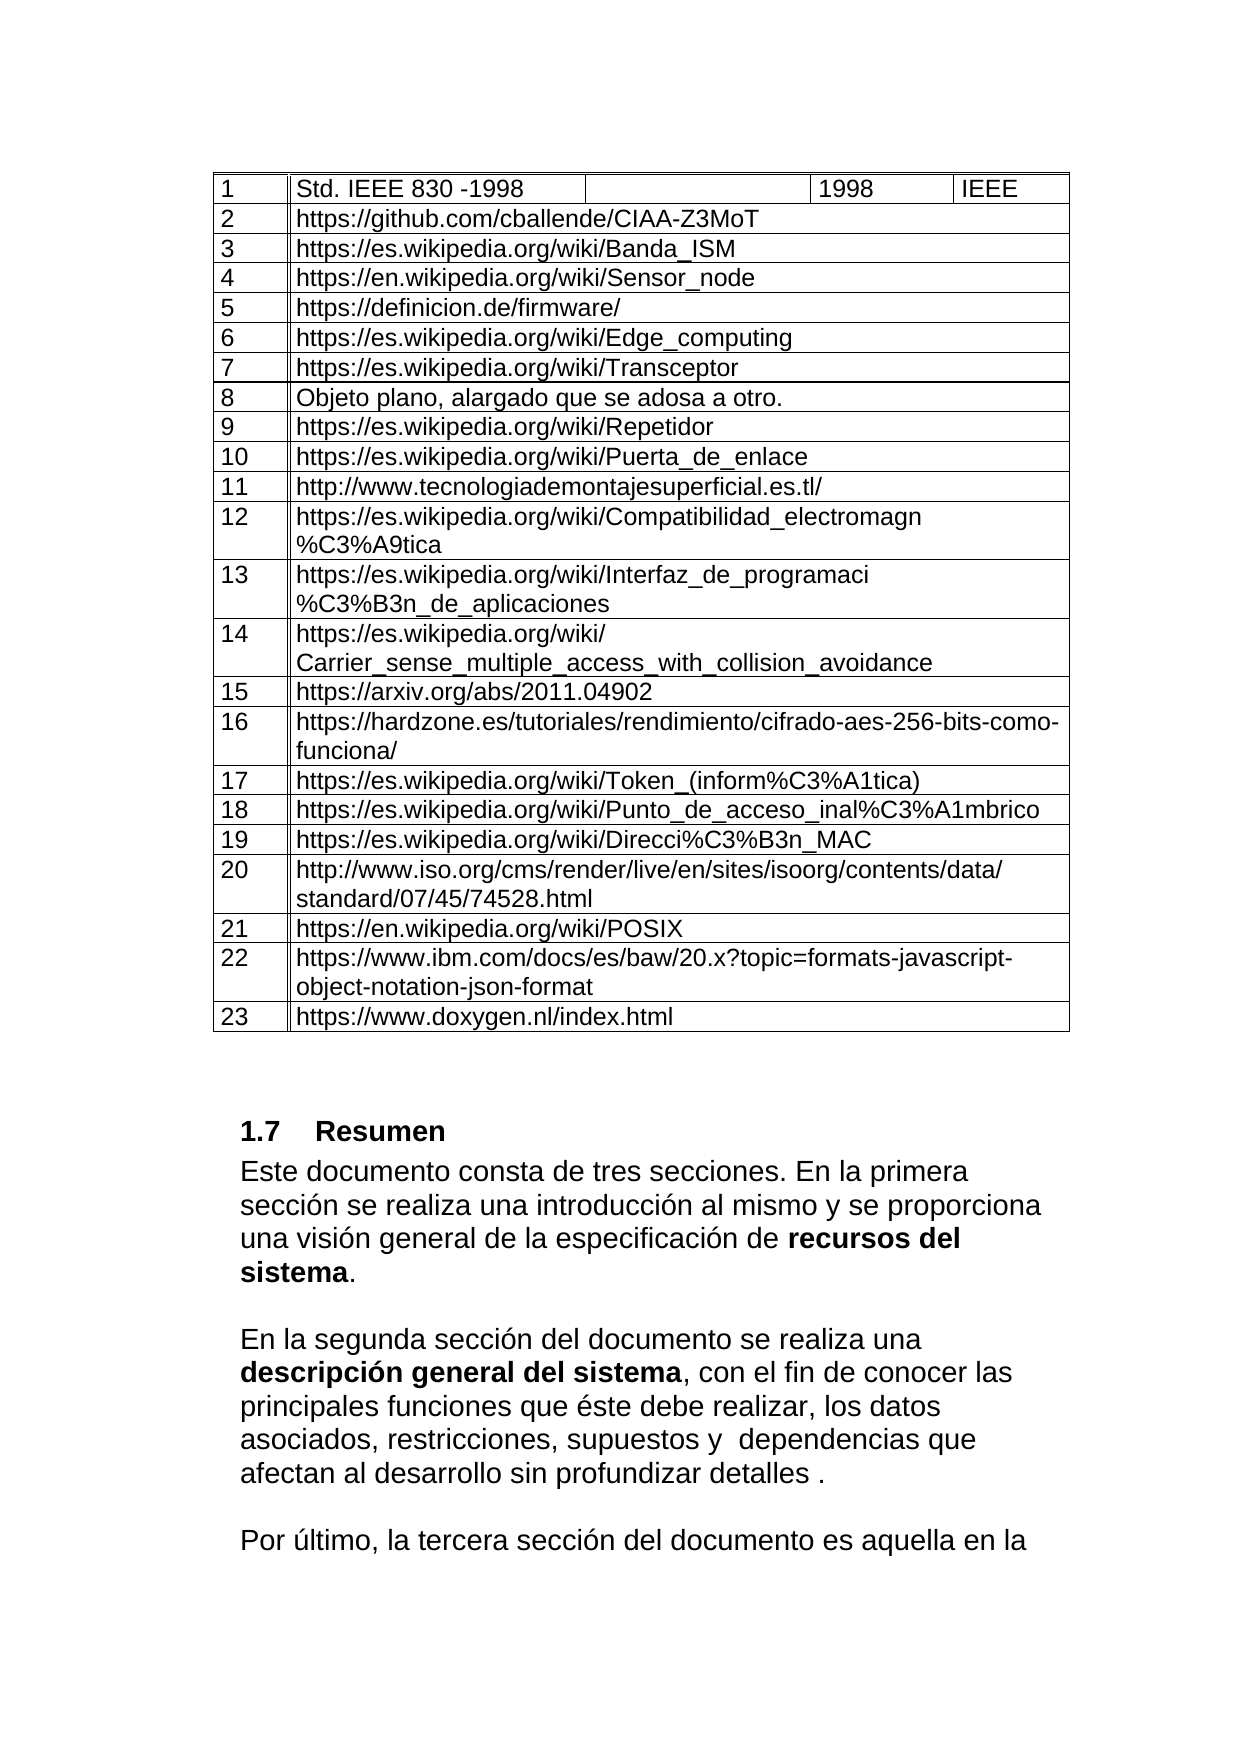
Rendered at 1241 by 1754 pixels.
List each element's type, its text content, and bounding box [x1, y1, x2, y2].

text descripción general del sistema, con el fin de conocer las [240, 1355, 1063, 1389]
table_cell 13 [214, 560, 287, 618]
table_cell 12 [214, 502, 287, 559]
table_cell https://arxiv.org/abs/2011.04902 [291, 677, 1069, 706]
table_cell 19 [214, 825, 287, 854]
table_cell https://en.wikipedia.org/wiki/Sensor_node [291, 263, 1069, 292]
table_cell 15 [214, 677, 287, 706]
table_cell 8 [214, 383, 287, 411]
table_cell 20 [214, 855, 287, 912]
table_cell 6 [214, 323, 287, 352]
text sistema. [240, 1254, 1063, 1288]
text principales funciones que éste debe realizar, los datos [240, 1389, 1063, 1422]
table_cell 9 [214, 412, 287, 441]
table_cell https://es.wikipedia.org/wiki/Carrier_sense_multiple_access_with_collision_avoidance [291, 619, 1069, 676]
table_cell https://es.wikipedia.org/wiki/Compatibilidad_electromagn%C3%A9tica [291, 502, 1069, 559]
table_cell https://definicion.de/firmware/ [291, 293, 1069, 322]
table_cell 14 [214, 619, 287, 676]
table_cell [586, 175, 810, 203]
table_cell https://es.wikipedia.org/wiki/Punto_de_acceso_inal%C3%A1mbrico [291, 795, 1069, 824]
text En la segunda sección del documento se realiza una [240, 1322, 1063, 1355]
subtitle Resumen [240, 1114, 1063, 1148]
table_cell 5 [214, 293, 287, 322]
table_cell 11 [214, 472, 287, 501]
text afectan al desarrollo sin profundizar detalles . [240, 1456, 1063, 1489]
table_cell https://hardzone.es/tutoriales/rendimiento/cifrado-aes-256-bits-como-funciona/ [291, 707, 1069, 764]
table_cell http://www.tecnologiademontajesuperficial.es.tl/ [291, 472, 1069, 501]
table_cell https://en.wikipedia.org/wiki/POSIX [291, 914, 1069, 942]
table_cell https://es.wikipedia.org/wiki/Direcci%C3%B3n_MAC [291, 825, 1069, 854]
text Este documento consta de tres secciones. En la primera [240, 1154, 1063, 1187]
table_cell 2 [214, 204, 287, 232]
table_cell 3 [214, 234, 287, 262]
table_cell https://es.wikipedia.org/wiki/Puerta_de_enlace [291, 442, 1069, 471]
table_cell https://www.ibm.com/docs/es/baw/20.x?topic=formats-javascript-object-notation-json-format [291, 943, 1069, 1001]
table_cell 1998 [811, 175, 953, 203]
table_cell 23 [214, 1002, 287, 1031]
table_cell IEEE [954, 175, 1069, 203]
table_cell 4 [214, 263, 287, 292]
text sección se realiza una introducción al mismo y se proporciona [240, 1187, 1063, 1221]
table_cell 16 [214, 707, 287, 764]
table_cell 1 [214, 175, 288, 203]
table_cell http://www.iso.org/cms/render/live/en/sites/isoorg/contents/data/standard/07/45/74528.html [291, 855, 1069, 912]
table_cell https://es.wikipedia.org/wiki/Repetidor [291, 412, 1069, 441]
table_cell https://es.wikipedia.org/wiki/Edge_computing [291, 323, 1069, 352]
table_cell 10 [214, 442, 287, 471]
table_cell https://es.wikipedia.org/wiki/Banda_ISM [291, 234, 1069, 262]
table_cell https://es.wikipedia.org/wiki/Interfaz_de_programaci%C3%B3n_de_aplicaciones [291, 560, 1069, 618]
table_cell 22 [214, 943, 287, 1001]
table_cell https://github.com/cballende/CIAA-Z3MoT [291, 204, 1069, 232]
table_cell 21 [214, 914, 287, 942]
table_cell Std. IEEE 830 -1998 [289, 175, 585, 203]
table_cell https://es.wikipedia.org/wiki/Token_(inform%C3%A1tica) [291, 766, 1069, 794]
table_cell https://es.wikipedia.org/wiki/Transceptor [291, 353, 1069, 381]
text Por último, la tercera sección del documento es aquella en la [240, 1523, 1063, 1556]
table_cell Objeto plano, alargado que se adosa a otro. [291, 383, 1069, 411]
text asociados, restricciones, supuestos y dependencias que [240, 1422, 1063, 1456]
table_cell 17 [214, 766, 287, 794]
table_cell https://www.doxygen.nl/index.html [291, 1002, 1069, 1031]
text una visión general de la especificación de recursos del [240, 1221, 1063, 1254]
table_cell 7 [214, 353, 287, 381]
table_cell 18 [214, 795, 287, 824]
